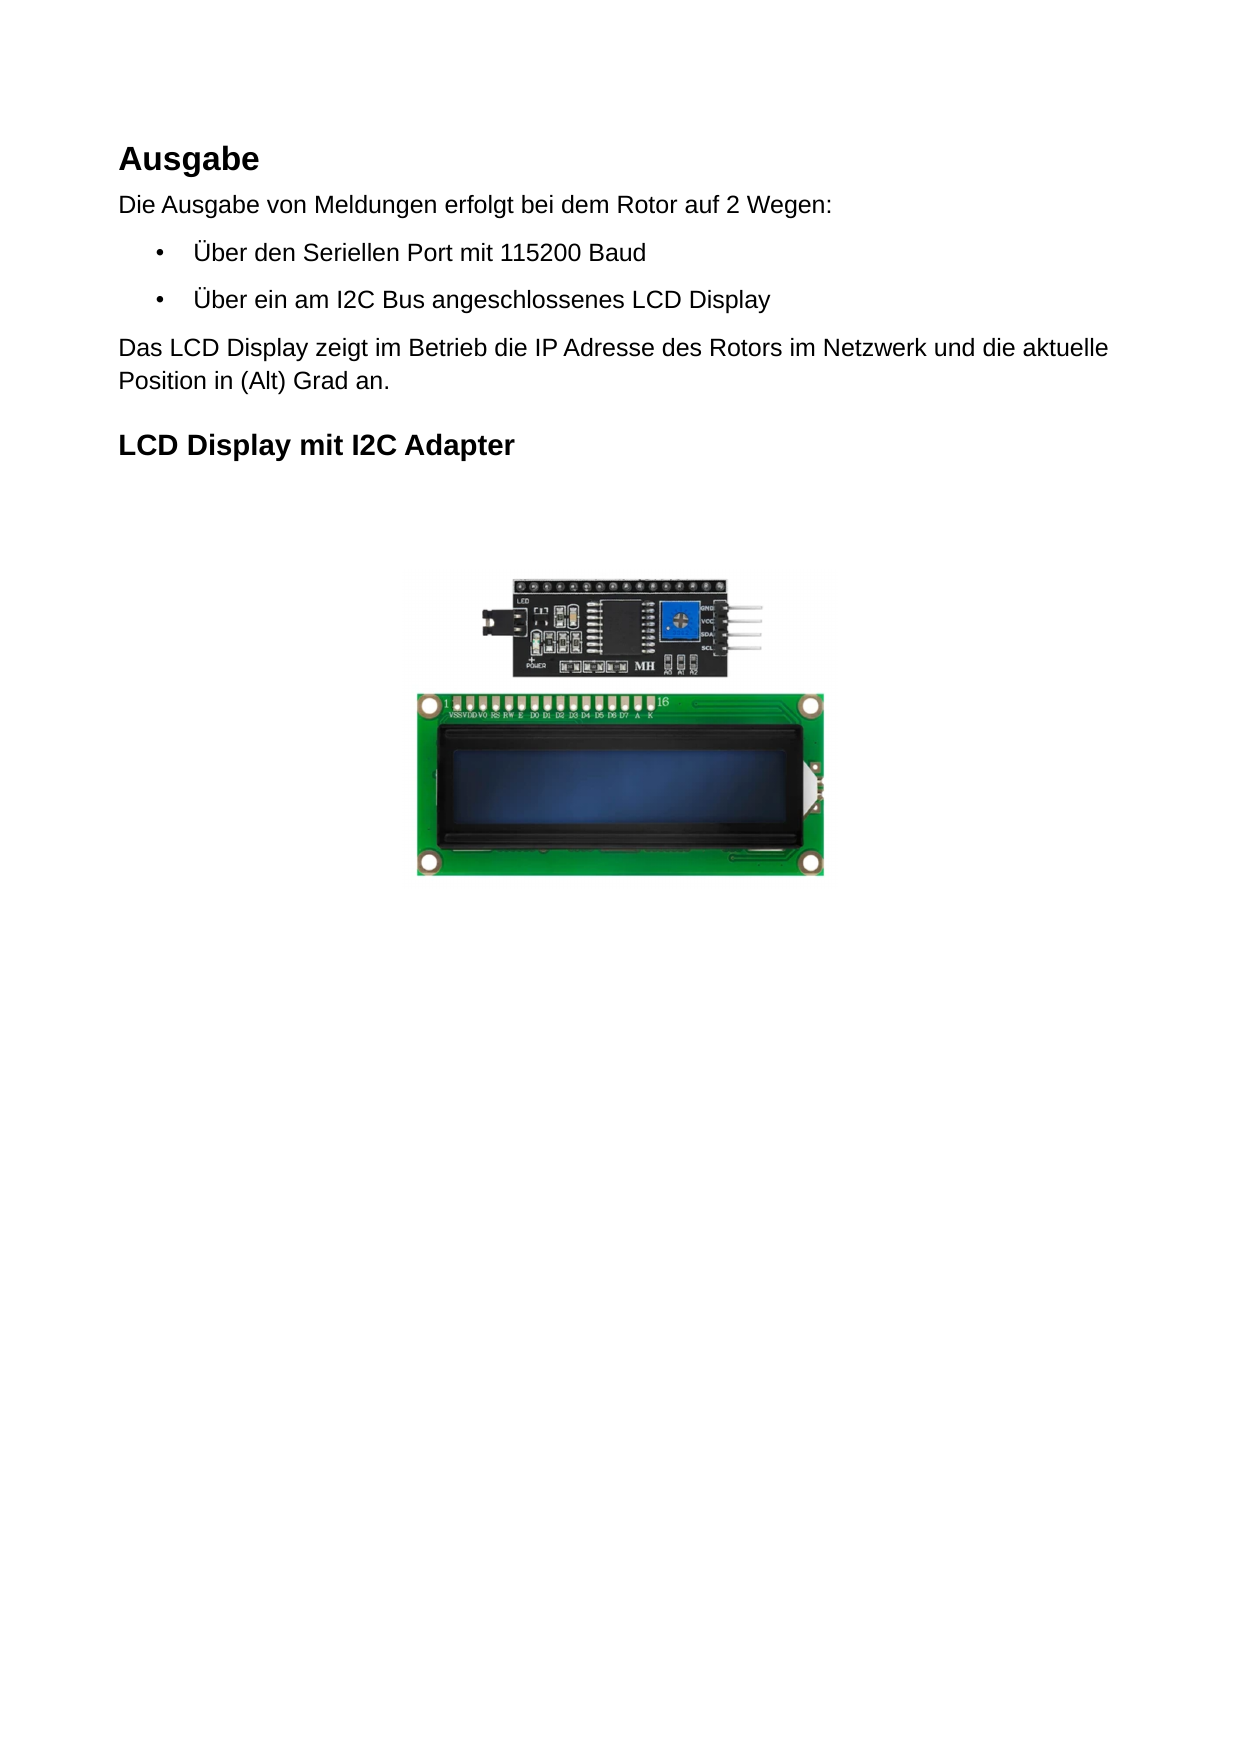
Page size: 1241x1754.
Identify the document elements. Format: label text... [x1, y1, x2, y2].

text Das LCD Display zeigt im Betrieb die IP Adresse des Rotors im Netzwerk und die aktuelle Position in (Alt) Grad an. [118, 333, 1122, 395]
picture [402, 569, 839, 889]
text Die Ausgabe von Meldungen erfolgt bei dem Rotor auf 2 Wegen: [118, 190, 1122, 219]
list Über den Seriellen Port mit 115200 Baud [156, 238, 1122, 267]
subtitle LCD Display mit I2C Adapter [118, 428, 1122, 462]
list Über ein am I2C Bus angeschlossenes LCD Display [156, 285, 1122, 314]
subtitle Ausgabe [118, 139, 1122, 178]
